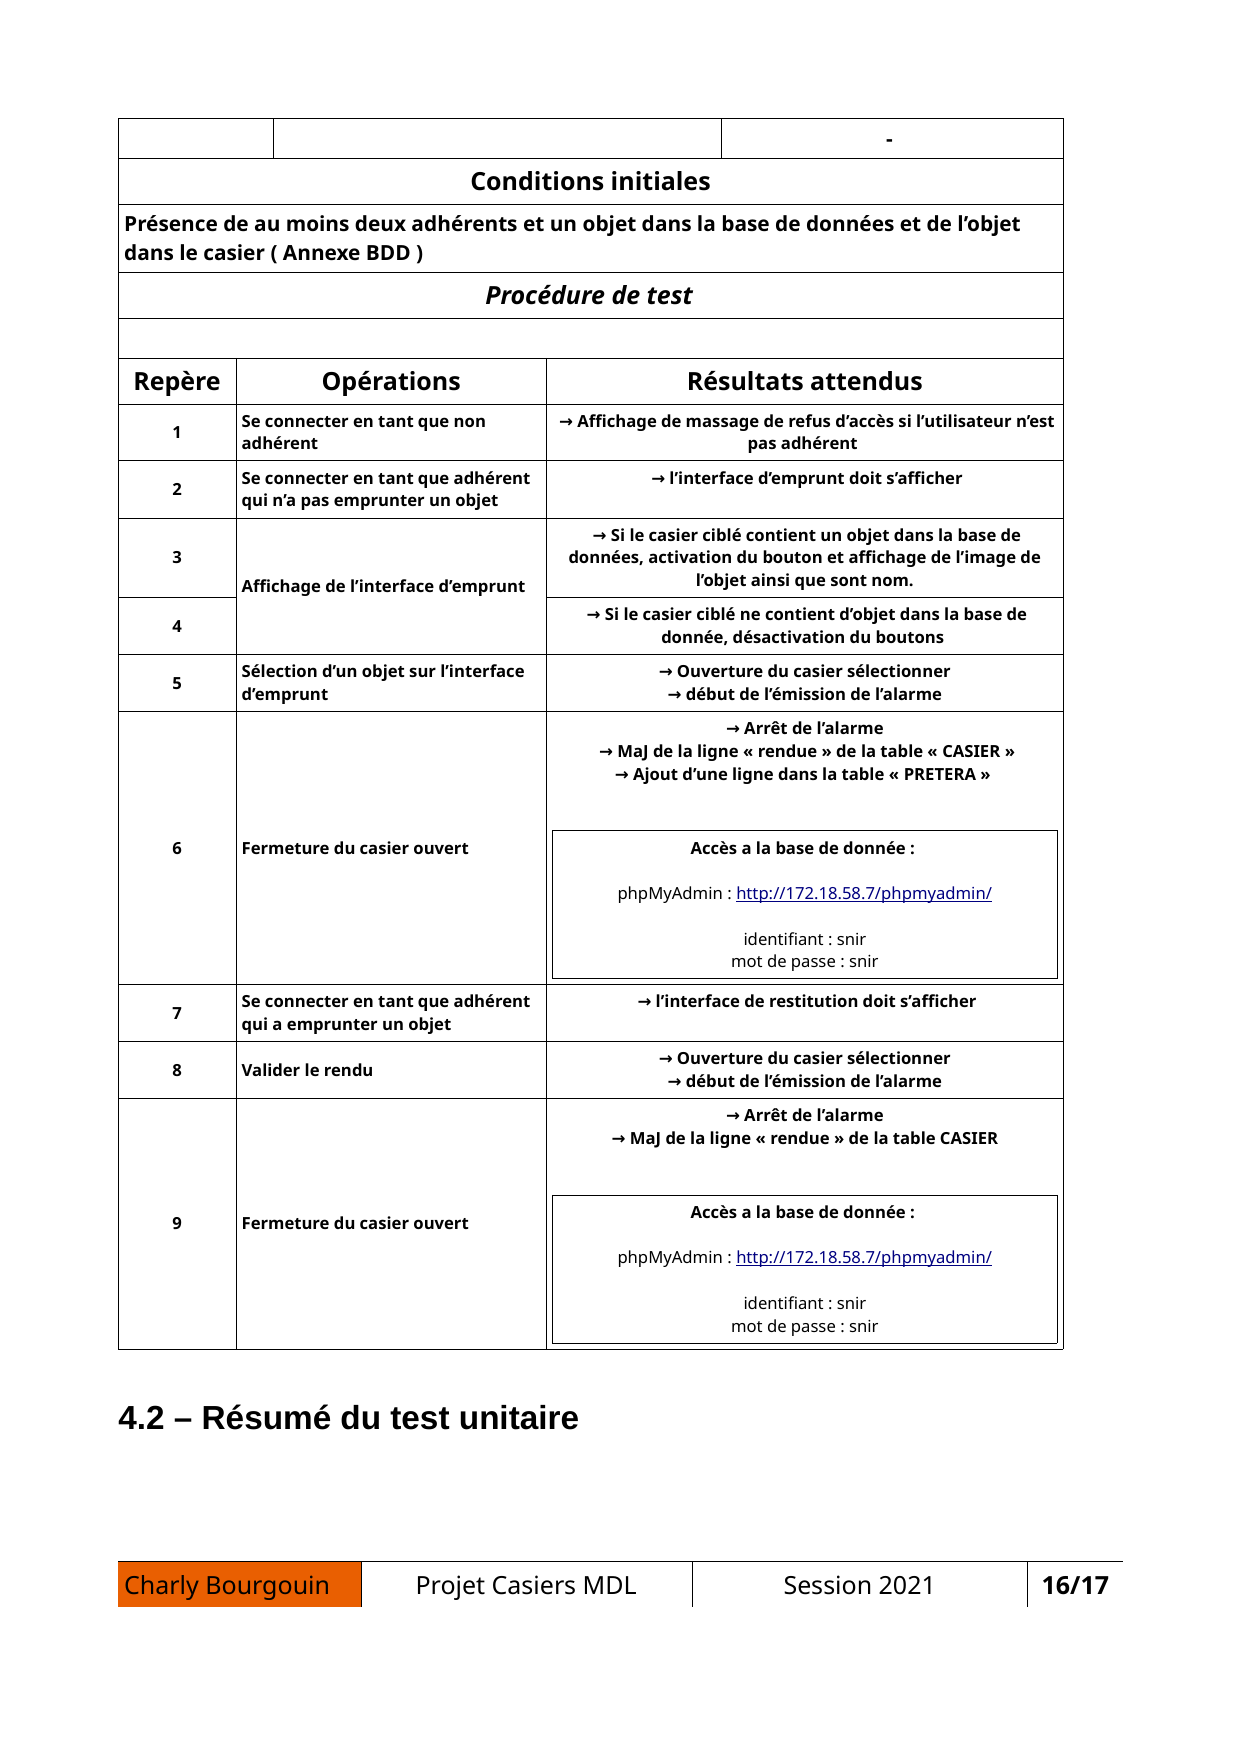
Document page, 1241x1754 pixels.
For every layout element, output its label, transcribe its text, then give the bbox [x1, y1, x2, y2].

table_cell 1 [119, 405, 236, 460]
table_cell Fermeture du casier ouvert [237, 1099, 546, 1348]
table_cell Opérations [237, 359, 546, 403]
table_cell → Arrêt de l’alarme → MaJ de la ligne « rendue » de la table CASIER [547, 1099, 1063, 1348]
table_header Accès a la base de donnée : phpMyAdmin : http://172.18.58.7/phpmyadmin/ identifiant : snir mot de passe : snir [553, 1196, 1057, 1343]
table_cell 6 [119, 712, 236, 984]
table_cell Présence de au moins deux adhérents et un objet dans la base de données et de l’objet dans le casier ( Annexe BDD ) [119, 205, 1063, 272]
table_cell 8 [119, 1042, 236, 1098]
table_cell [119, 119, 273, 158]
table_cell Procédure de test [119, 273, 1063, 318]
table_cell → Si le casier ciblé contient un objet dans la base de données, activation du bouton et affichage de l’image de l’objet ainsi que sont nom. [547, 519, 1063, 597]
table_cell Repère [119, 359, 236, 403]
table_cell → Arrêt de l’alarme → MaJ de la ligne « rendue » de la table « CASIER » → Ajout d’une ligne dans la table « PRETERA » [547, 712, 1063, 984]
table_cell 7 [119, 985, 236, 1041]
table_cell 9 [119, 1099, 236, 1348]
table_cell → l’interface de restitution doit s’afficher [547, 985, 1063, 1041]
subtitle 4.2 – Résumé du test unitaire [118, 1398, 1122, 1437]
table_cell 5 [119, 655, 236, 711]
table_cell 3 [119, 519, 236, 597]
table_cell 4 [119, 598, 236, 654]
table_header Accès a la base de donnée : phpMyAdmin : http://172.18.58.7/phpmyadmin/ identifiant : snir mot de passe : snir [553, 831, 1057, 978]
table_cell [722, 119, 1063, 158]
table_cell → Ouverture du casier sélectionner → début de l’émission de l’alarme [547, 1042, 1063, 1098]
table_cell → l’interface d’emprunt doit s’afficher [547, 461, 1063, 517]
table_cell Se connecter en tant que adhérent qui n’a pas emprunter un objet [237, 461, 546, 517]
table_cell [119, 319, 1063, 358]
table_cell Affichage de l’interface d’emprunt [237, 519, 546, 654]
table_cell → Si le casier ciblé ne contient d’objet dans la base de donnée, désactivation du boutons [547, 598, 1063, 654]
table_cell → Affichage de massage de refus d’accès si l’utilisateur n’est pas adhérent [547, 405, 1063, 460]
table_cell [274, 119, 721, 158]
table_cell 2 [119, 461, 236, 517]
table_cell Résultats attendus [547, 359, 1063, 403]
table_cell Fermeture du casier ouvert [237, 712, 546, 984]
table_cell Se connecter en tant que adhérent qui a emprunter un objet [237, 985, 546, 1041]
table_cell Sélection d’un objet sur l’interface d’emprunt [237, 655, 546, 711]
table_cell → Ouverture du casier sélectionner → début de l’émission de l’alarme [547, 655, 1063, 711]
table_cell Se connecter en tant que non adhérent [237, 405, 546, 460]
table_cell Valider le rendu [237, 1042, 546, 1098]
table_cell Conditions initiales [119, 159, 1063, 204]
